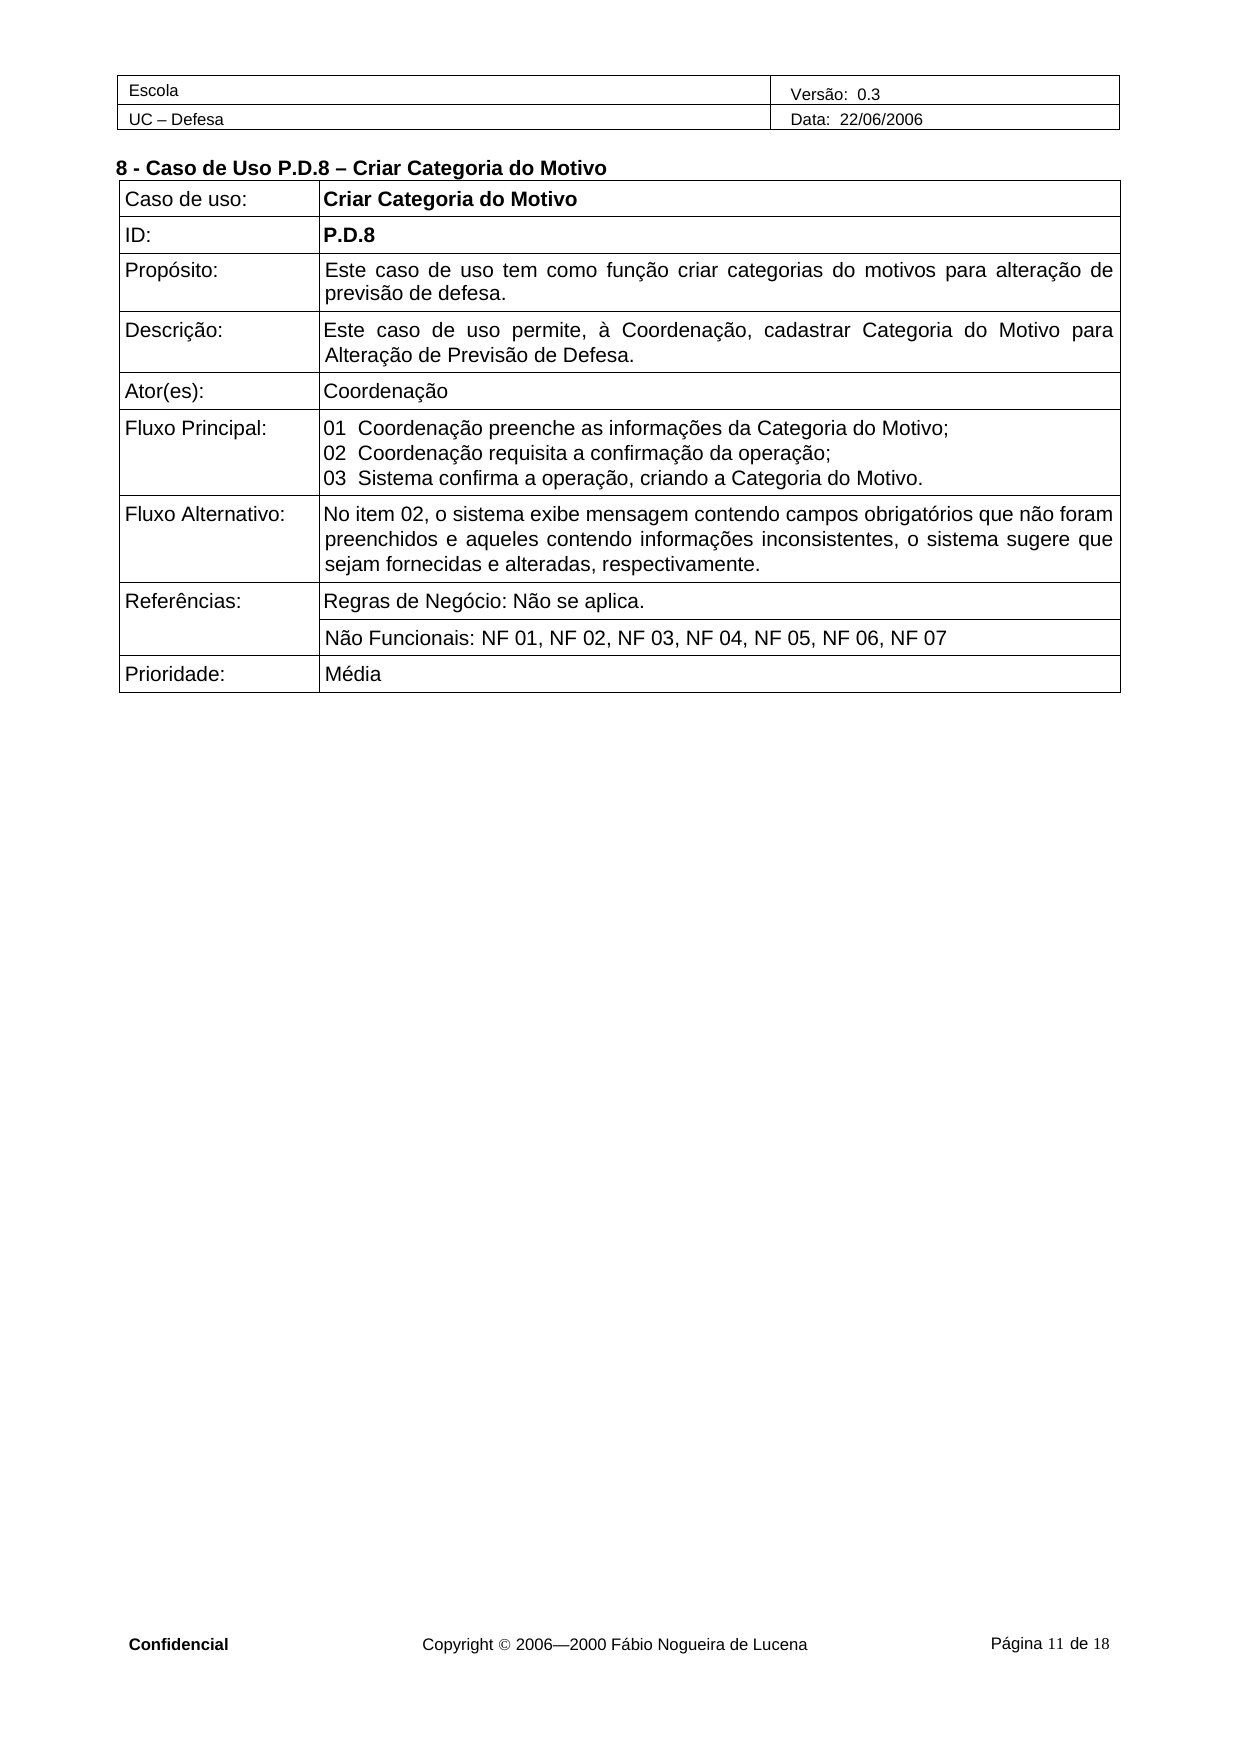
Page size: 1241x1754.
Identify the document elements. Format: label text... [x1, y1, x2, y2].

table_cell Prioridade: [120, 656, 319, 692]
table_cell Referências: [120, 583, 319, 655]
table_cell No item 02, o sistema exibe mensagem contendo campos obrigatórios que não foram preenchidos e aqueles contendo informações inconsistentes, o sistema sugere que sejam fornecidas e alteradas, respectivamente. [320, 496, 1120, 582]
table_cell Este caso de uso tem como função criar categorias do motivos para alteração de previsão de defesa. [320, 254, 1120, 311]
table_cell Este caso de uso permite, à Coordenação, cadastrar Categoria do Motivo para Alteração de Previsão de Defesa. [320, 312, 1120, 372]
table_cell 01 Coordenação preenche as informações da Categoria do Motivo; 02 Coordenação requisita a confirmação da operação; 03 Sistema confirma a operação, criando a Categoria do Motivo. [320, 410, 1120, 495]
table_cell Média [320, 656, 1120, 692]
table_cell Ator(es): [120, 373, 319, 409]
table_header Criar Categoria do Motivo [320, 181, 1120, 216]
table_header Regras de Negócio: Não se aplica. [320, 583, 1120, 618]
table_cell Coordenação [320, 373, 1120, 409]
table_header Caso de uso: [120, 181, 319, 216]
table_cell Não Funcionais: NF 01, NF 02, NF 03, NF 04, NF 05, NF 06, NF 07 [320, 620, 1120, 655]
table_cell Fluxo Alternativo: [120, 496, 319, 582]
table_cell ID: [120, 217, 319, 253]
table_cell Propósito: [120, 254, 319, 311]
table_cell P.D.8 [320, 217, 1120, 253]
text 8 - Caso de Uso P.D.8 – Criar Categoria do Motivo [116, 154, 1120, 179]
table_cell Descrição: [120, 312, 319, 372]
table_cell Fluxo Principal: [120, 410, 319, 495]
